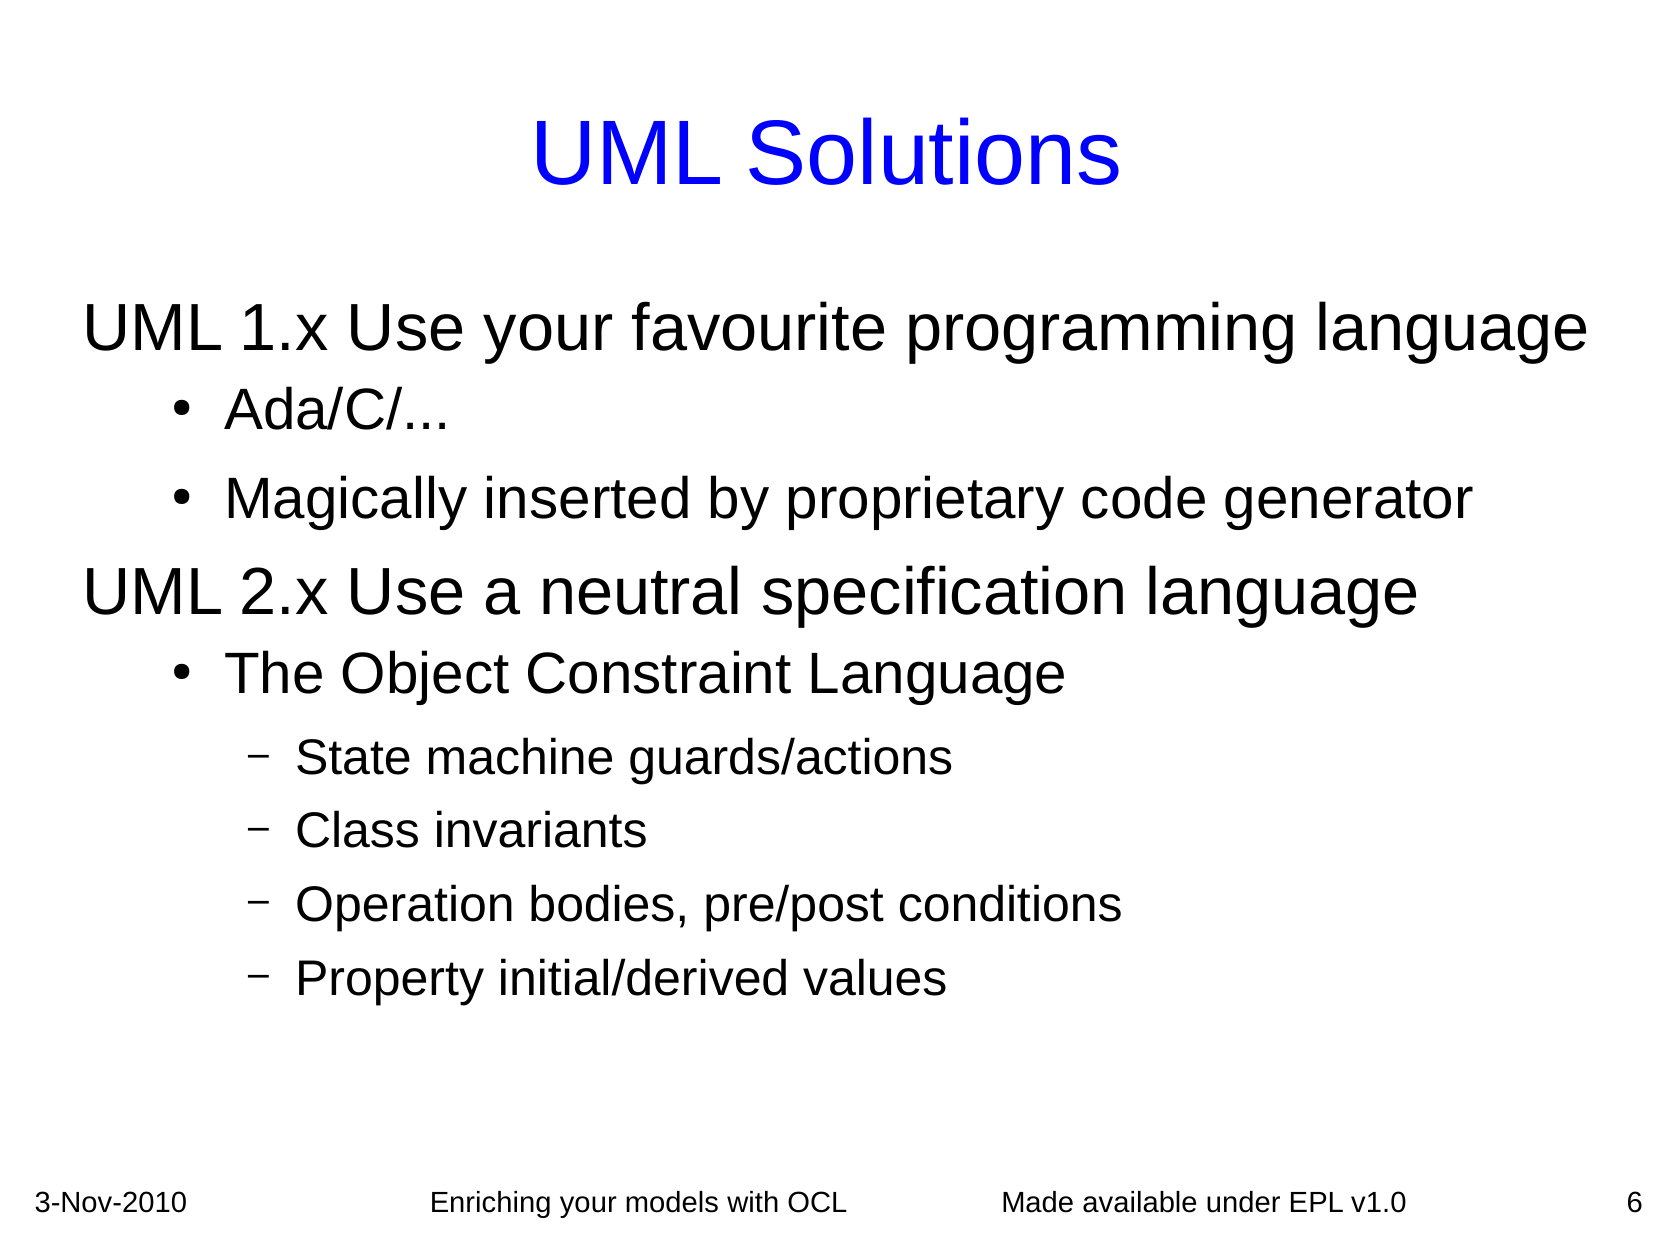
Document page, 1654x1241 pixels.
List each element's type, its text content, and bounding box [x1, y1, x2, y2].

title UML Solutions [82, 49, 1571, 257]
list UML 1.x Use your favourite programming language Ada/C/... Magically inserted by proprietary code generator UML 2.x Use a neutral specification language The Object Constraint Language State machine guards/actions Class invariants Operation bodies, pre/post conditions Property initial/derived values [82, 290, 1628, 1094]
